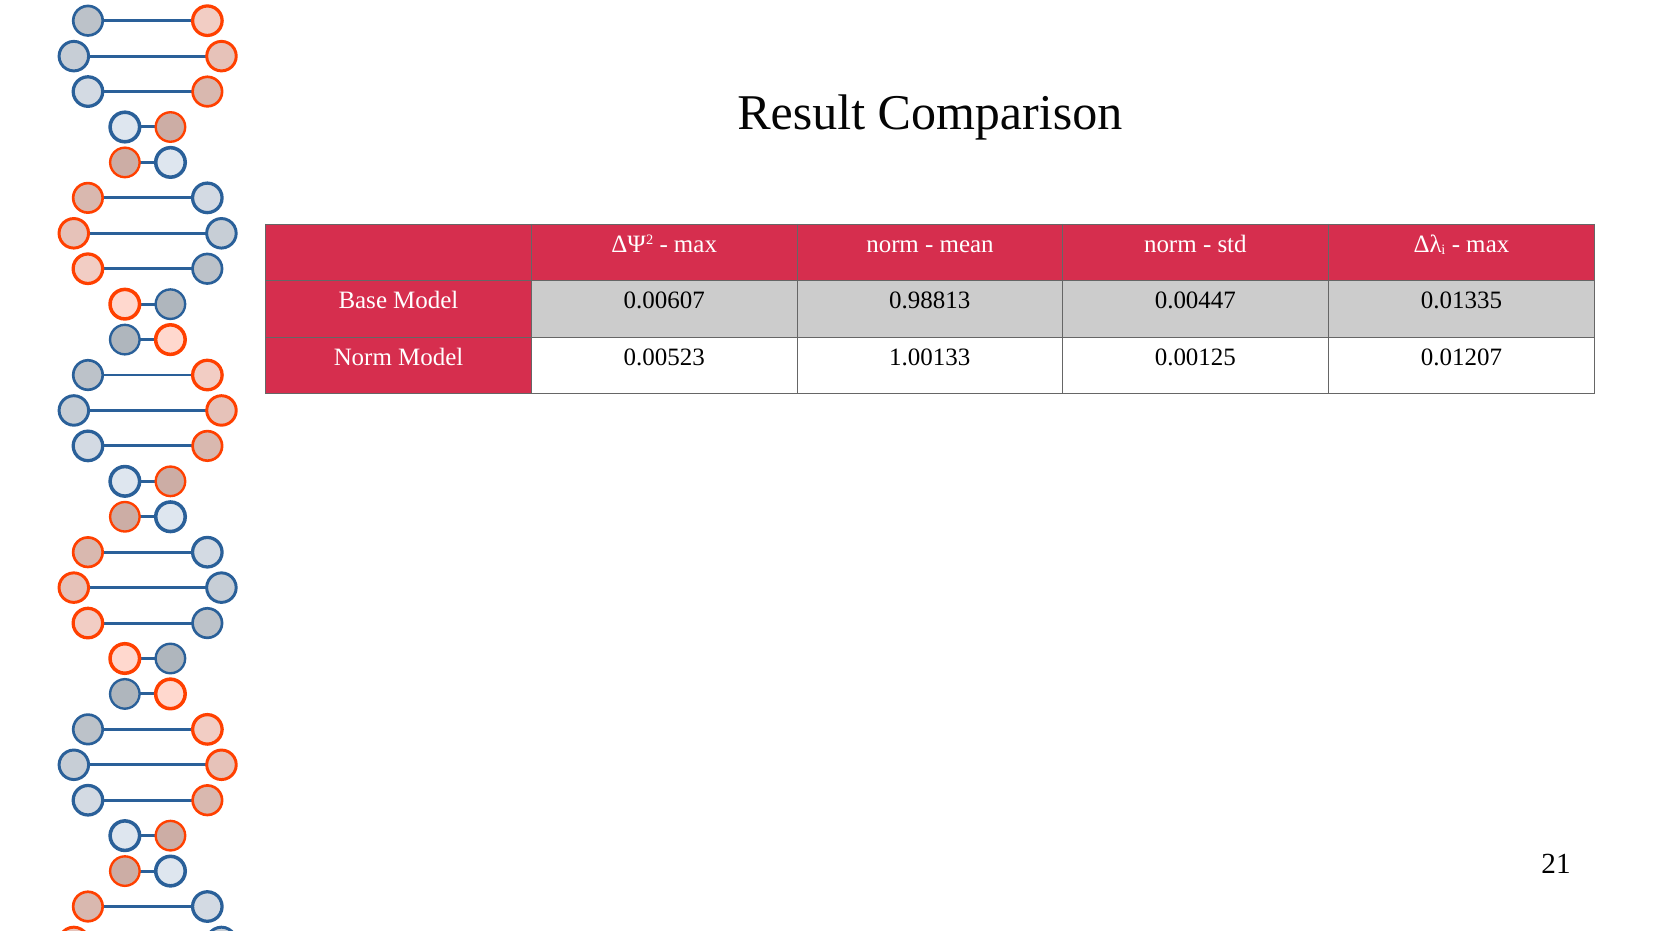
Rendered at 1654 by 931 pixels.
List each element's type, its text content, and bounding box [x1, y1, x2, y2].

table_header norm - mean [798, 225, 1062, 280]
table_cell 0.00523 [532, 338, 797, 393]
table_cell 1.00133 [798, 338, 1062, 393]
table_cell 0.01335 [1329, 281, 1594, 337]
table_cell 0.00447 [1063, 281, 1328, 337]
table_cell 0.98813 [798, 281, 1062, 337]
table_header ΔΨ2 - max [532, 225, 797, 280]
table_header Δλi - max [1329, 225, 1594, 280]
table_header [266, 225, 531, 280]
table_cell 0.00125 [1063, 338, 1328, 393]
table_cell 0.00607 [532, 281, 797, 337]
table_header norm - std [1063, 225, 1328, 280]
table_cell Base Model [266, 281, 531, 337]
title Result Comparison [265, 35, 1595, 189]
table_cell Norm Model [266, 338, 531, 393]
table_cell 0.01207 [1329, 338, 1594, 393]
